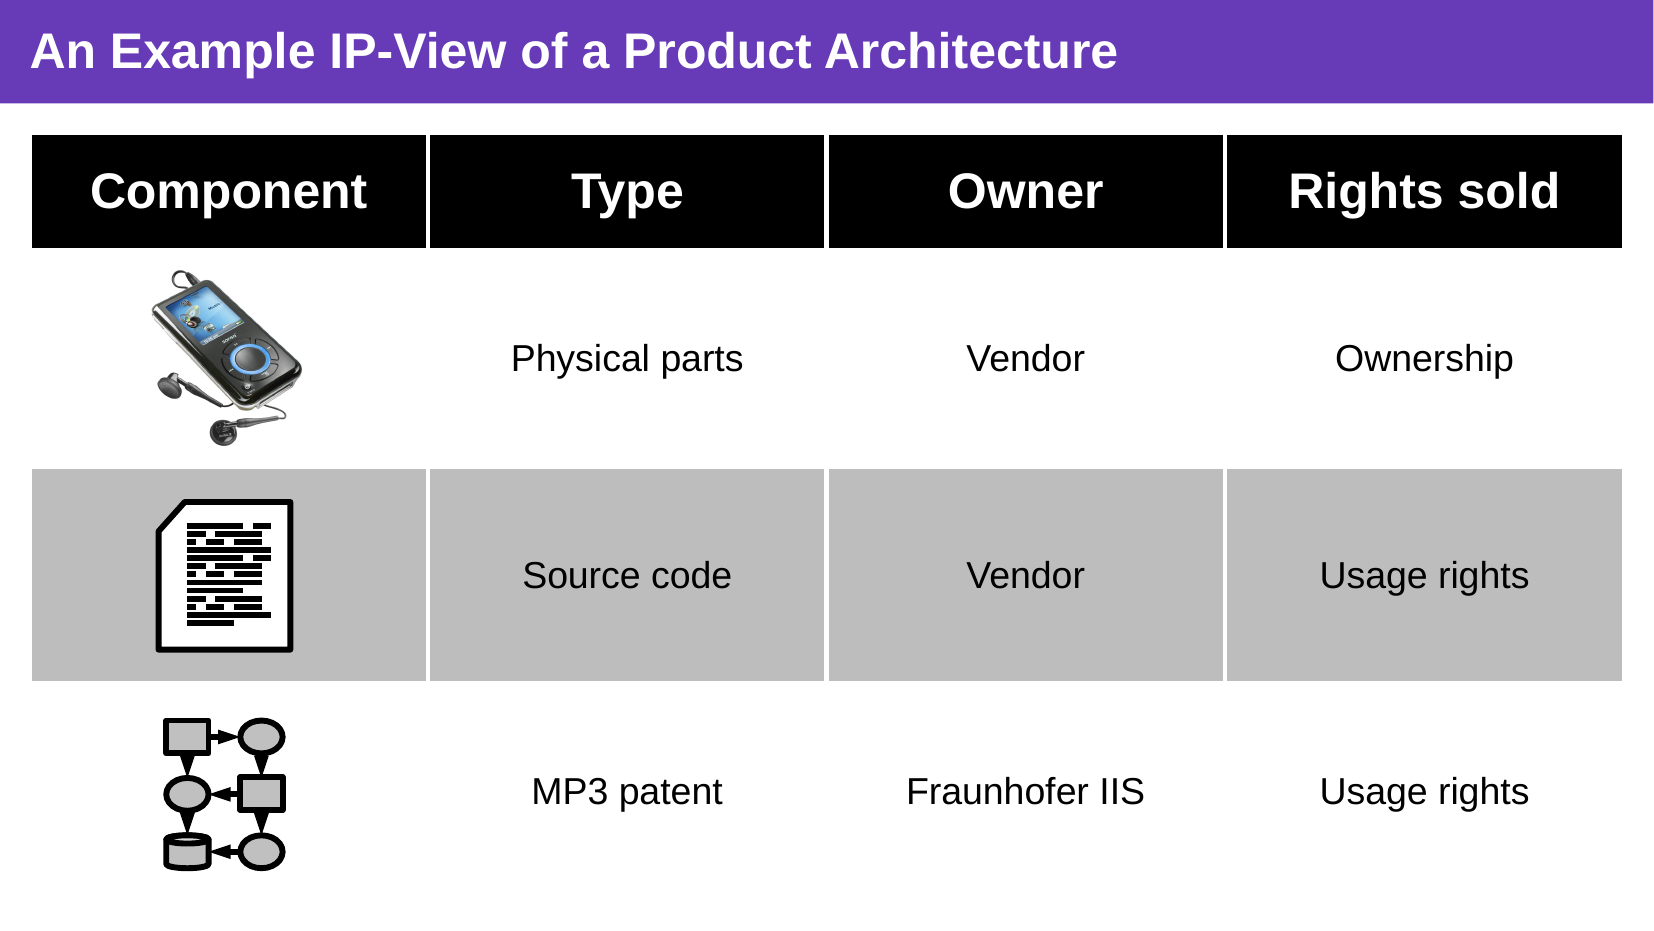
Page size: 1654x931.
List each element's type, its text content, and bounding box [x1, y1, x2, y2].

table_header Component [32, 135, 426, 248]
table_cell Fraunhofer IIS [829, 686, 1223, 899]
text_box [166, 720, 209, 754]
table_cell Vendor [829, 469, 1223, 681]
text_box [240, 777, 283, 811]
table_header Type [430, 135, 824, 248]
picture [150, 268, 303, 446]
text_box [166, 777, 209, 811]
table_cell [32, 686, 426, 899]
table_cell Ownership [1227, 252, 1622, 465]
table_cell [32, 469, 426, 681]
table_cell Vendor [829, 252, 1223, 465]
text_box [240, 720, 283, 754]
table_header Rights sold [1227, 135, 1622, 248]
text_box [240, 835, 283, 869]
table_cell MP3 patent [430, 686, 824, 899]
table_header Owner [829, 135, 1223, 248]
table_cell Physical parts [430, 252, 824, 465]
table_cell Usage rights [1227, 686, 1622, 899]
text_box [166, 840, 209, 869]
text_box [158, 501, 291, 650]
table_cell Usage rights [1227, 469, 1622, 681]
title An Example IP-View of a Product Architecture [0, 0, 1654, 104]
table_cell Source code [430, 469, 824, 681]
table_cell [32, 252, 426, 465]
